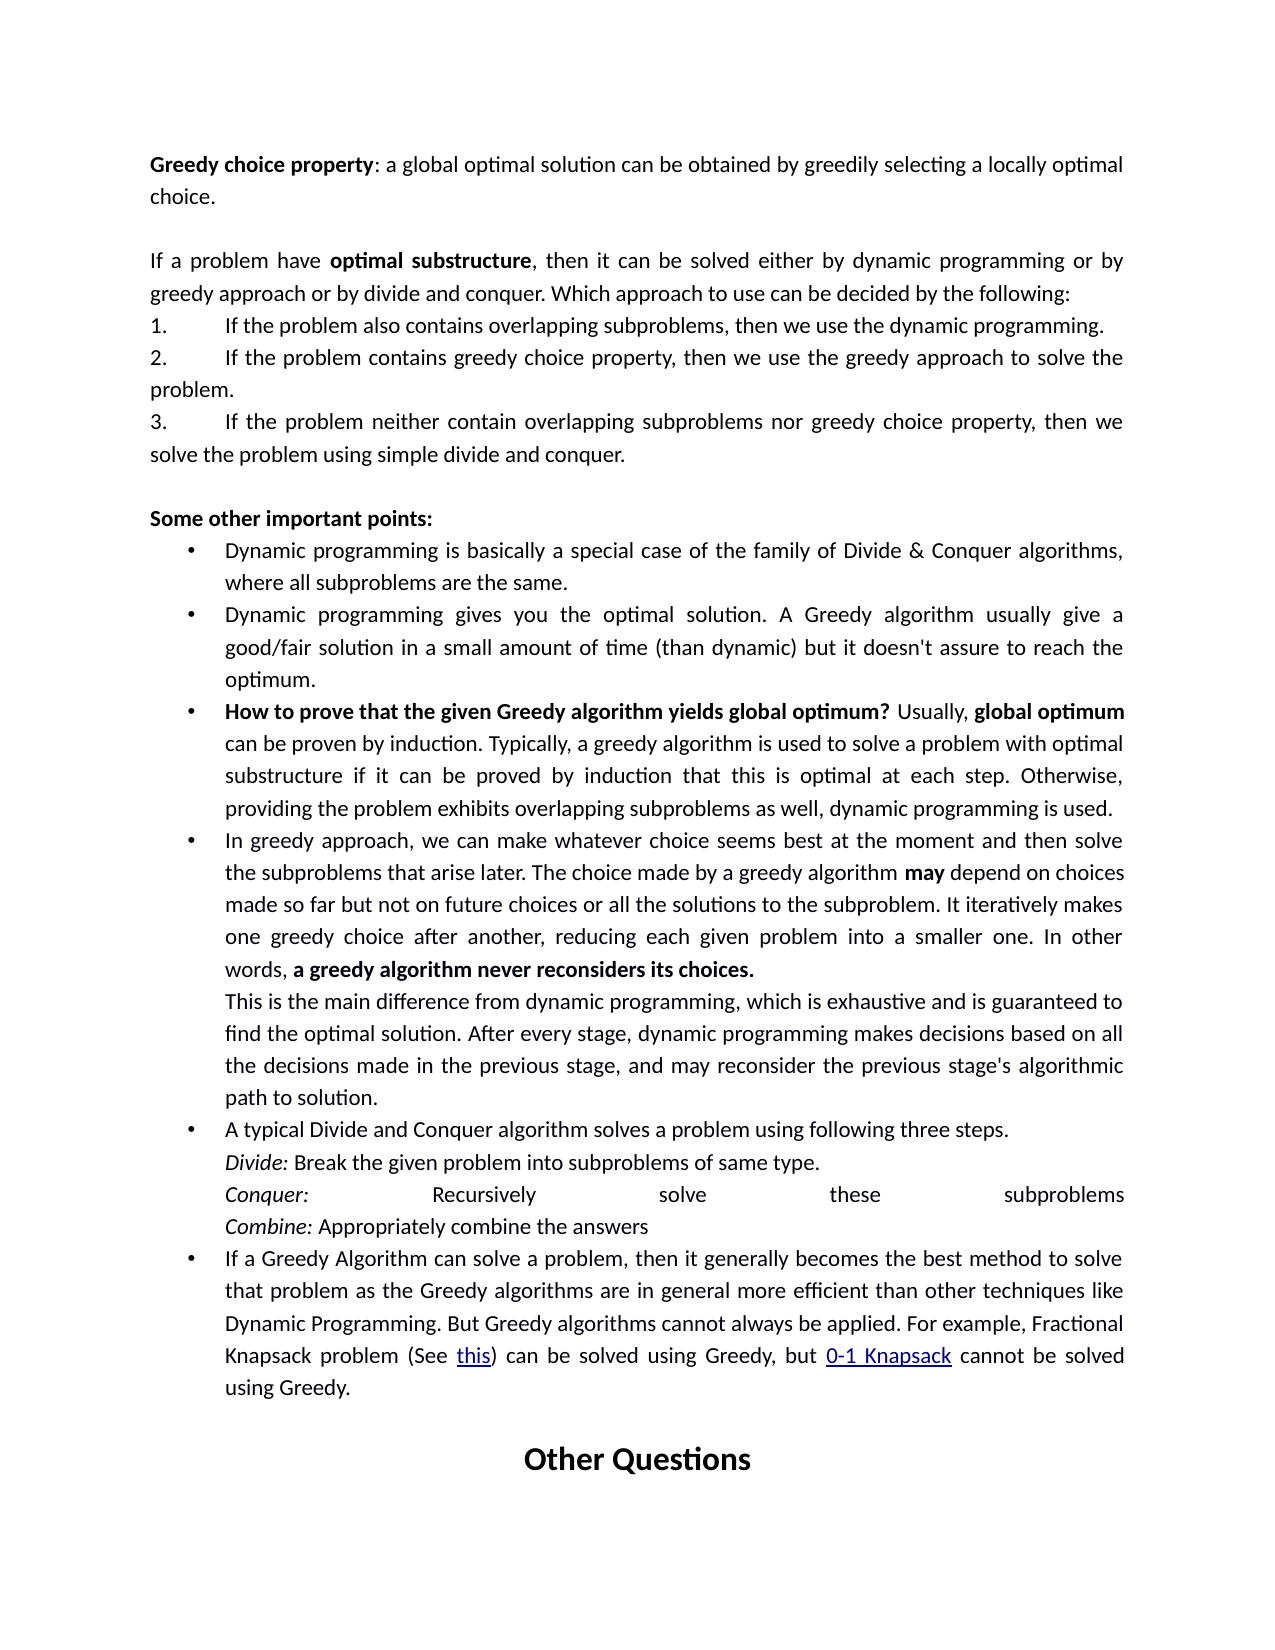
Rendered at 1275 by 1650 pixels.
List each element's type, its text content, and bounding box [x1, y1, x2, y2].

list This is the main difference from dynamic programming, which is exhaustive and is guaranteed to find the optimal solution. After every stage, dynamic programming makes decisions based on all the decisions made in the previous stage, and may reconsider the previous stage's algorithmic path to solution. [187, 987, 1125, 1111]
list A typical Divide and Conquer algorithm solves a problem using following three steps. [187, 1116, 1125, 1144]
list Dynamic programming is basically a special case of the family of Divide & Conquer algorithms, where all subproblems are the same. [187, 536, 1125, 596]
list If the problem also contains overlapping subproblems, then we use the dynamic programming. [150, 311, 1125, 339]
list If the problem contains greedy choice property, then we use the greedy approach to solve the problem. [150, 343, 1125, 403]
list If the problem neither contain overlapping subproblems nor greedy choice property, then we solve the problem using simple divide and conquer. [150, 407, 1125, 468]
list If a Greedy Algorithm can solve a problem, then it generally becomes the best method to solve that problem as the Greedy algorithms are in general more efficient than other techniques like Dynamic Programming. But Greedy algorithms cannot always be applied. For example, Fractional Knapsack problem (See this) can be solved using Greedy, but 0-1 Knapsack cannot be solved using Greedy. [187, 1244, 1125, 1401]
list In greedy approach, we can make whatever choice seems best at the moment and then solve the subproblems that arise later. The choice made by a greedy algorithm may depend on choices made so far but not on future choices or all the solutions to the subproblem. It iteratively makes one greedy choice after another, reducing each given problem into a smaller one. In other words, a greedy algorithm never reconsiders its choices. [187, 826, 1125, 983]
list If a problem have optimal substructure, then it can be solved either by dynamic programming or by greedy approach or by divide and conquer. Which approach to use can be decided by the following: [150, 247, 1125, 307]
list Conquer: Recursively solve these subproblems Combine: Appropriately combine the answers [187, 1180, 1125, 1240]
list Greedy choice property: a global optimal solution can be obtained by greedily selecting a locally optimal choice. [150, 150, 1125, 210]
list Other Questions [150, 1437, 1125, 1478]
list How to prove that the given Greedy algorithm yields global optimum? Usually, global optimum can be proven by induction. Typically, a greedy algorithm is used to solve a problem with optimal substructure if it can be proved by induction that this is optimal at each step. Otherwise, providing the problem exhibits overlapping subproblems as well, dynamic programming is used. [187, 697, 1125, 822]
list Some other important points: [150, 504, 1125, 532]
list Dynamic programming gives you the optimal solution. A Greedy algorithm usually give a good/fair solution in a small amount of time (than dynamic) but it doesn't assure to reach the optimum. [187, 601, 1125, 693]
list Divide: Break the given problem into subproblems of same type. [187, 1148, 1125, 1176]
